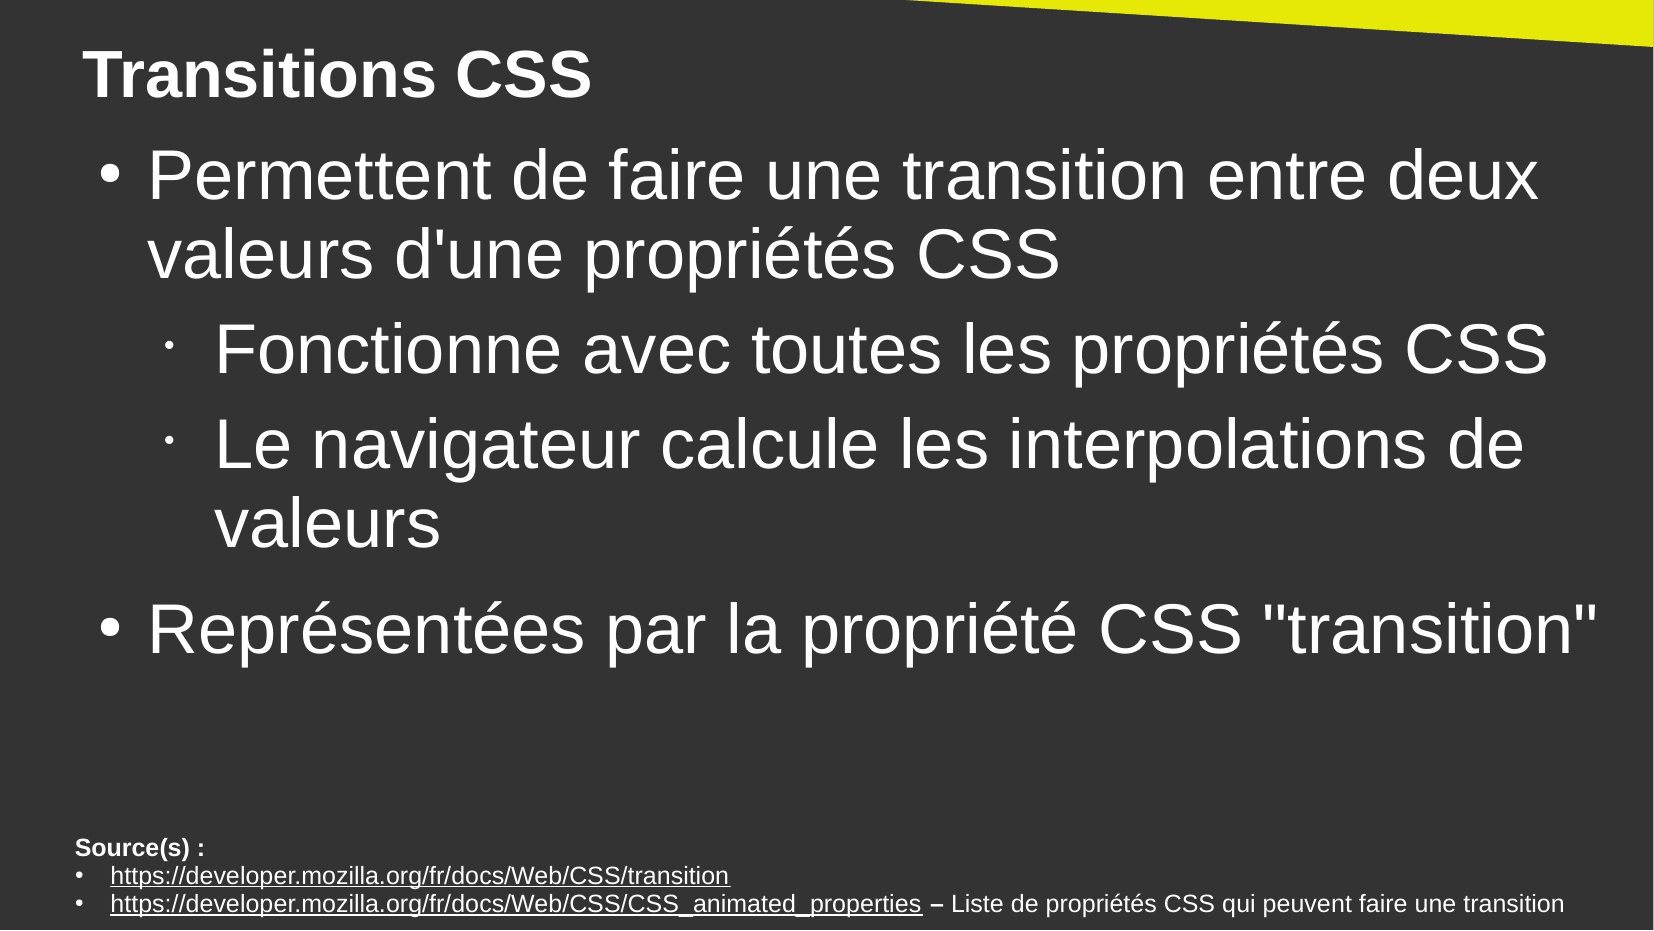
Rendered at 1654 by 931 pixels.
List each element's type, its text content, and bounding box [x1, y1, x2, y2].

title Transitions CSS [82, 37, 1571, 114]
text_box Source(s) : https://developer.mozilla.org/fr/docs/Web/CSS/transition https://developer.mozilla.org/fr/docs/Web/CSS/CSS_animated_properties – Liste de propriétés CSS qui peuvent faire une transition [60, 826, 1583, 931]
text_box [905, 0, 1654, 48]
list Permettent de faire une transition entre deux valeurs d'une propriétés CSS Fonctionne avec toutes les propriétés CSS Le navigateur calcule les interpolations de valeurs Représentées par la propriété CSS "transition" [80, 135, 1620, 733]
